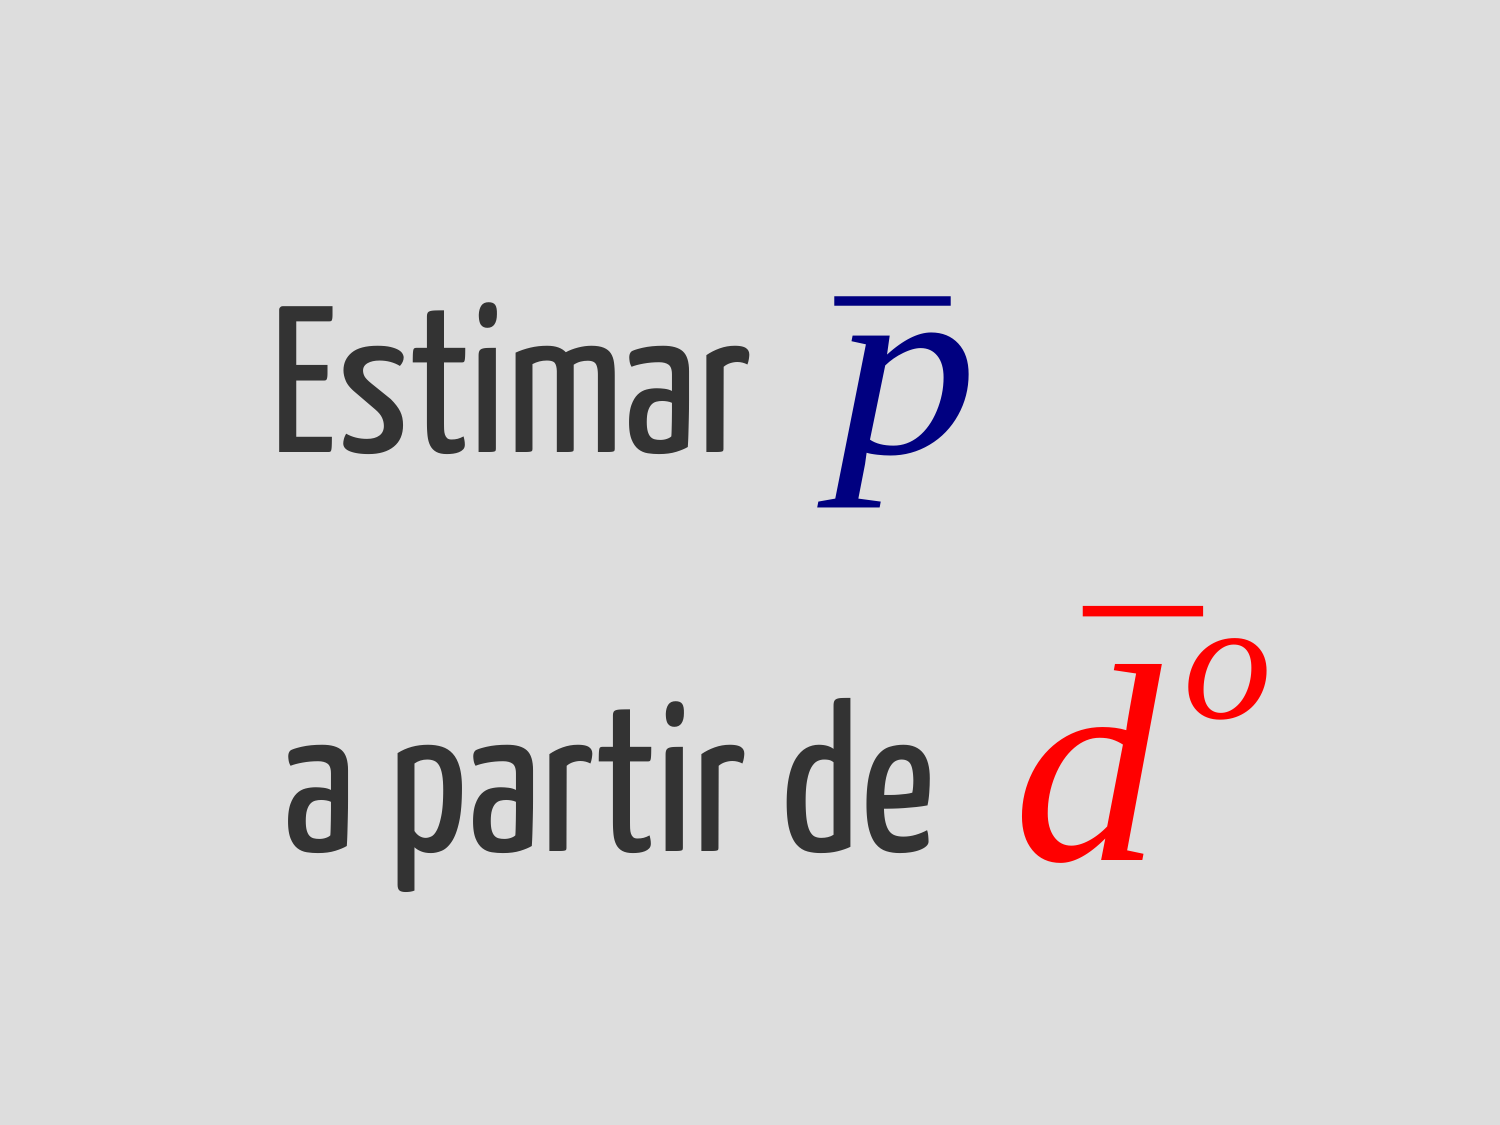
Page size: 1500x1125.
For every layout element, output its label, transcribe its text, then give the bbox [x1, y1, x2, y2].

chart [793, 224, 995, 508]
title Estimar [0, 111, 1202, 511]
title a partir de [0, 511, 1317, 1026]
chart [994, 566, 1290, 922]
